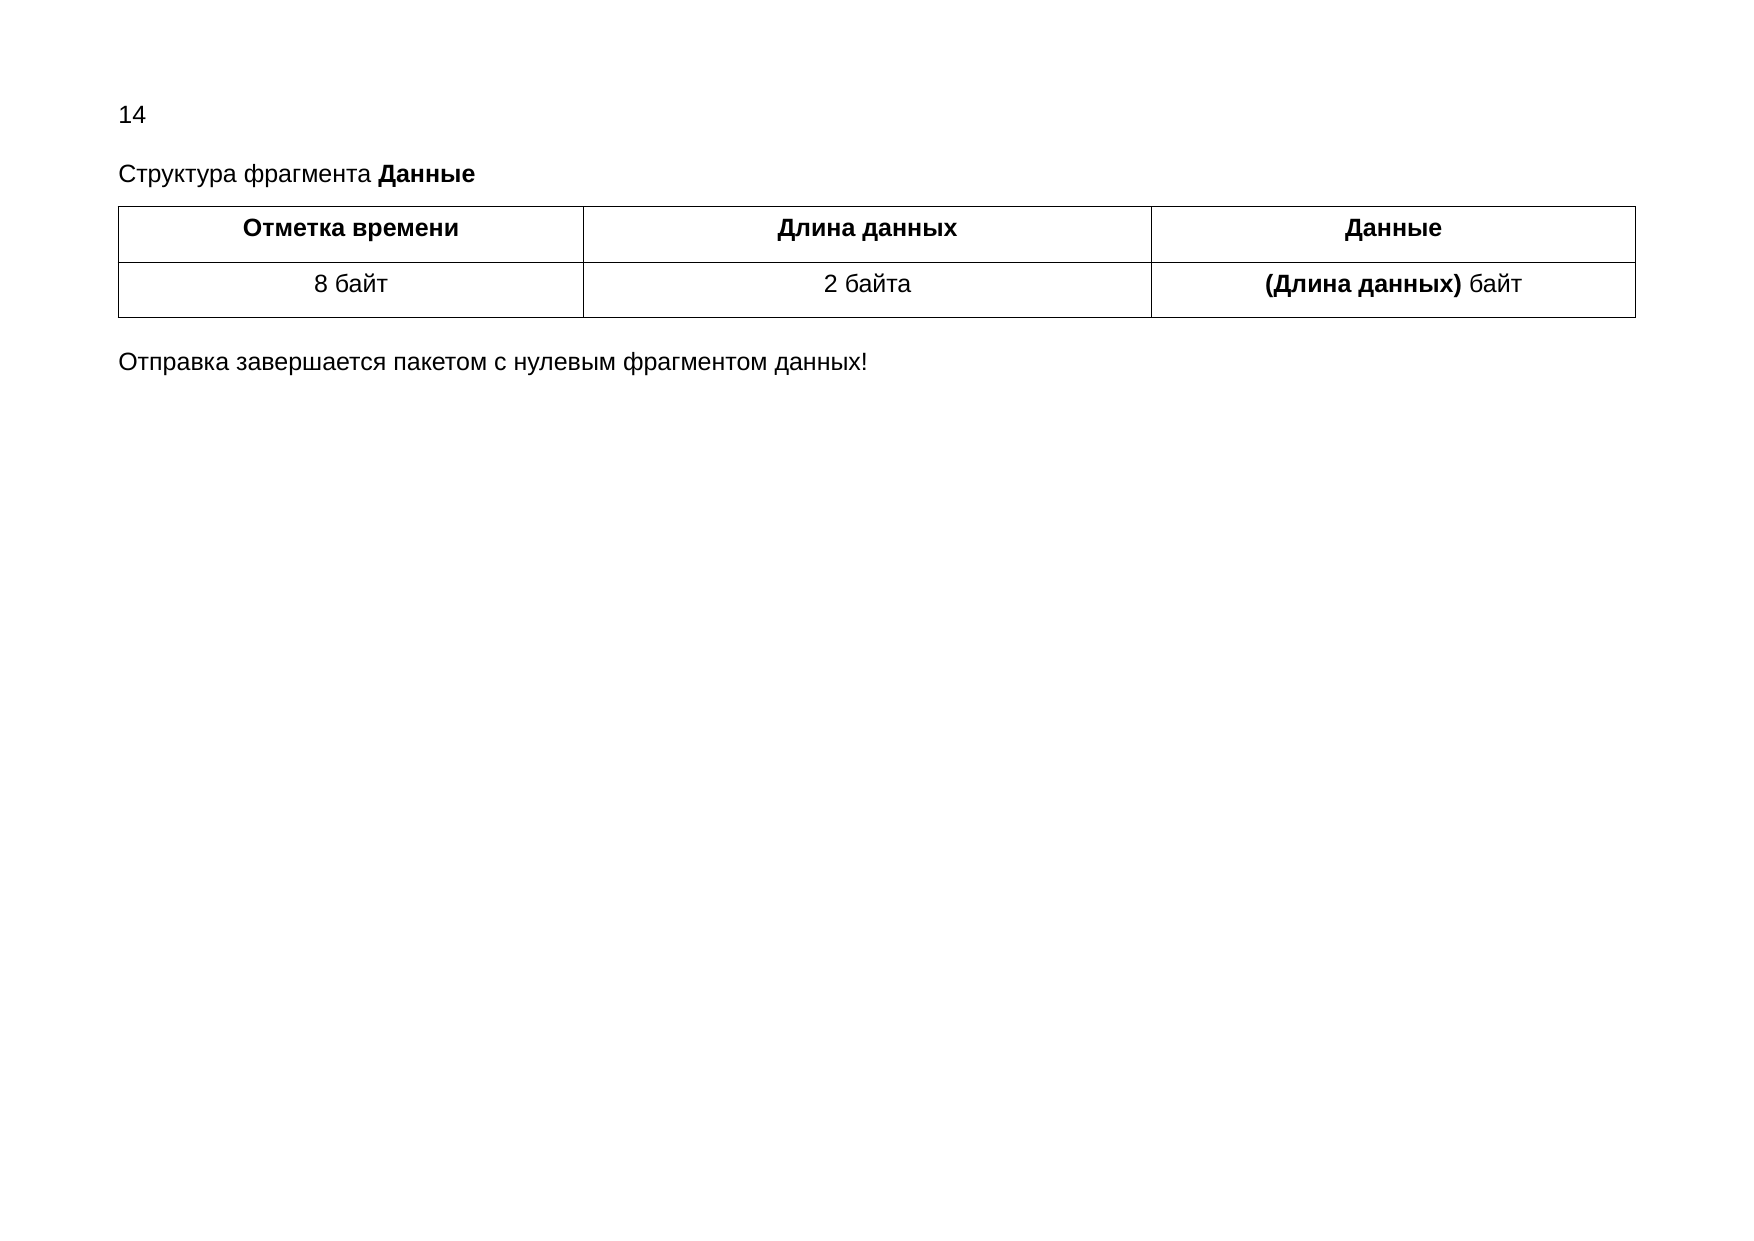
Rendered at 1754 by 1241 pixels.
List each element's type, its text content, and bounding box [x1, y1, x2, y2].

text Структура фрагмента Данные [118, 159, 1636, 187]
table_header Данные [1152, 207, 1635, 262]
table_header Отметка времени [119, 207, 583, 262]
table_cell (Длина данных) байт [1152, 263, 1635, 317]
table_header Длина данных [584, 207, 1151, 262]
table_cell 8 байт [119, 263, 583, 317]
text Отправка завершается пакетом с нулевым фрагментом данных! [118, 347, 1636, 376]
table_cell 2 байта [584, 263, 1151, 317]
